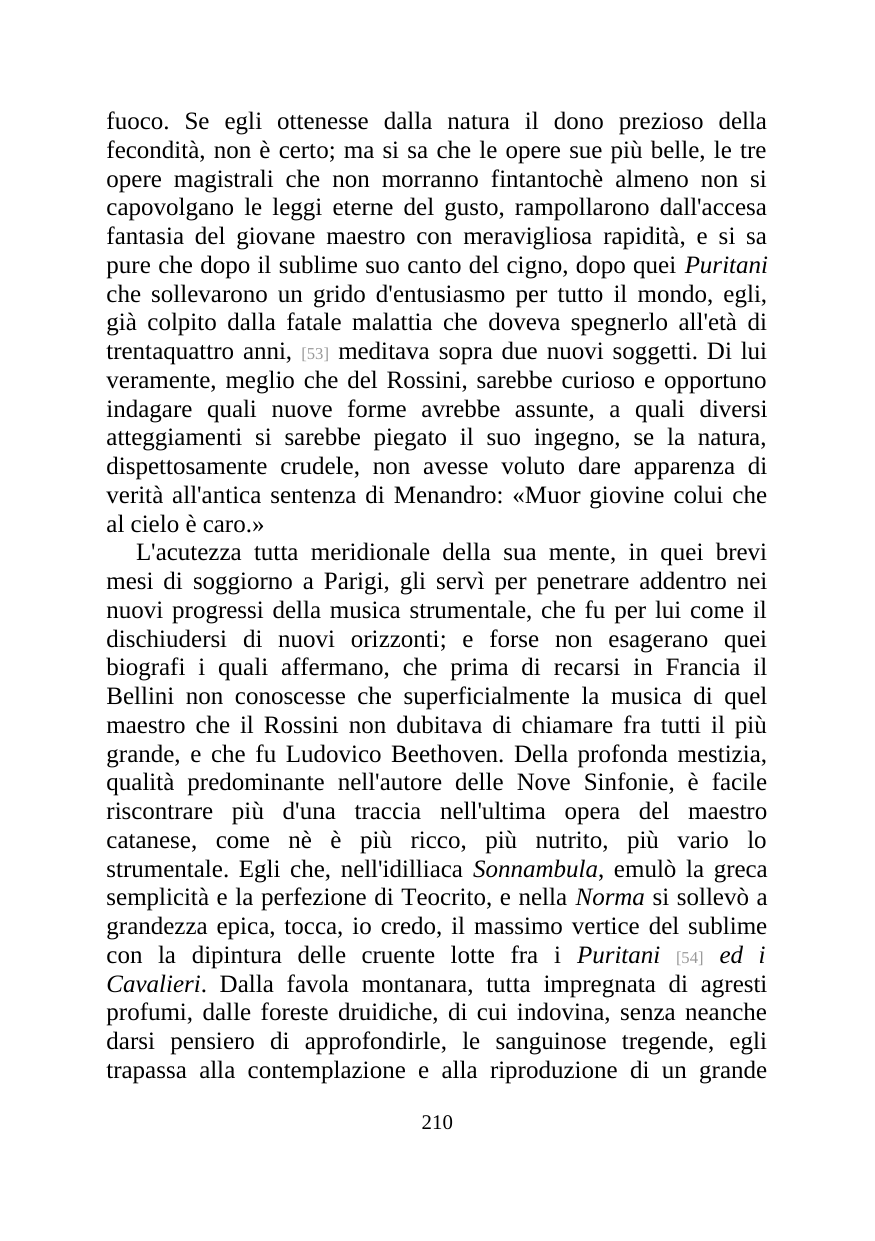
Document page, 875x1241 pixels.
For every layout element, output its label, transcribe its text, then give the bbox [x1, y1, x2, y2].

text L'acutezza tutta meridionale della sua mente, in quei brevi mesi di soggiorno a Parigi, gli servì per penetrare addentro nei nuovi progressi della musica strumentale, che fu per lui come il dischiudersi di nuovi orizzonti; e forse non esagerano quei biografi i quali affermano, che prima di recarsi in Francia il Bellini non conoscesse che superficialmente la musica di quel maestro che il Rossini non dubitava di chiamare fra tutti il più grande, e che fu Ludovico Beethoven. Della profonda mestizia, qualità predominante nell'autore delle Nove Sinfonie, è facile riscontrare più d'una traccia nell'ultima opera del maestro catanese, come nè è più ricco, più nutrito, più vario lo strumentale. Egli che, nell'idilliaca Sonnambula, emulò la greca semplicità e la perfezione di Teocrito, e nella Norma si sollevò a grandezza epica, tocca, io credo, il massimo vertice del sublime con la dipintura delle cruente lotte fra i Puritani [54] ed i Cavalieri. Dalla favola montanara, tutta impregnata di agresti profumi, dalle foreste druidiche, di cui indovina, senza neanche darsi pensiero di approfondirle, le sanguinose tregende, egli trapassa alla contemplazione e alla riproduzione di un grande [106, 537, 768, 1084]
text fuoco. Se egli ottenesse dalla natura il dono prezioso della fecondità, non è certo; ma si sa che le opere sue più belle, le tre opere magistrali che non morranno fintantochè almeno non si capovolgano le leggi eterne del gusto, rampollarono dall'accesa fantasia del giovane maestro con meravigliosa rapidità, e si sa pure che dopo il sublime suo canto del cigno, dopo quei Puritani che sollevarono un grido d'entusiasmo per tutto il mondo, egli, già colpito dalla fatale malattia che doveva spegnerlo all'età di trentaquattro anni, [53] meditava sopra due nuovi soggetti. Di lui veramente, meglio che del Rossini, sarebbe curioso e opportuno indagare quali nuove forme avrebbe assunte, a quali diversi atteggiamenti si sarebbe piegato il suo ingegno, se la natura, dispettosamente crudele, non avesse voluto dare apparenza di verità all'antica sentenza di Menandro: «Muor giovine colui che al cielo è caro.» [106, 106, 768, 537]
